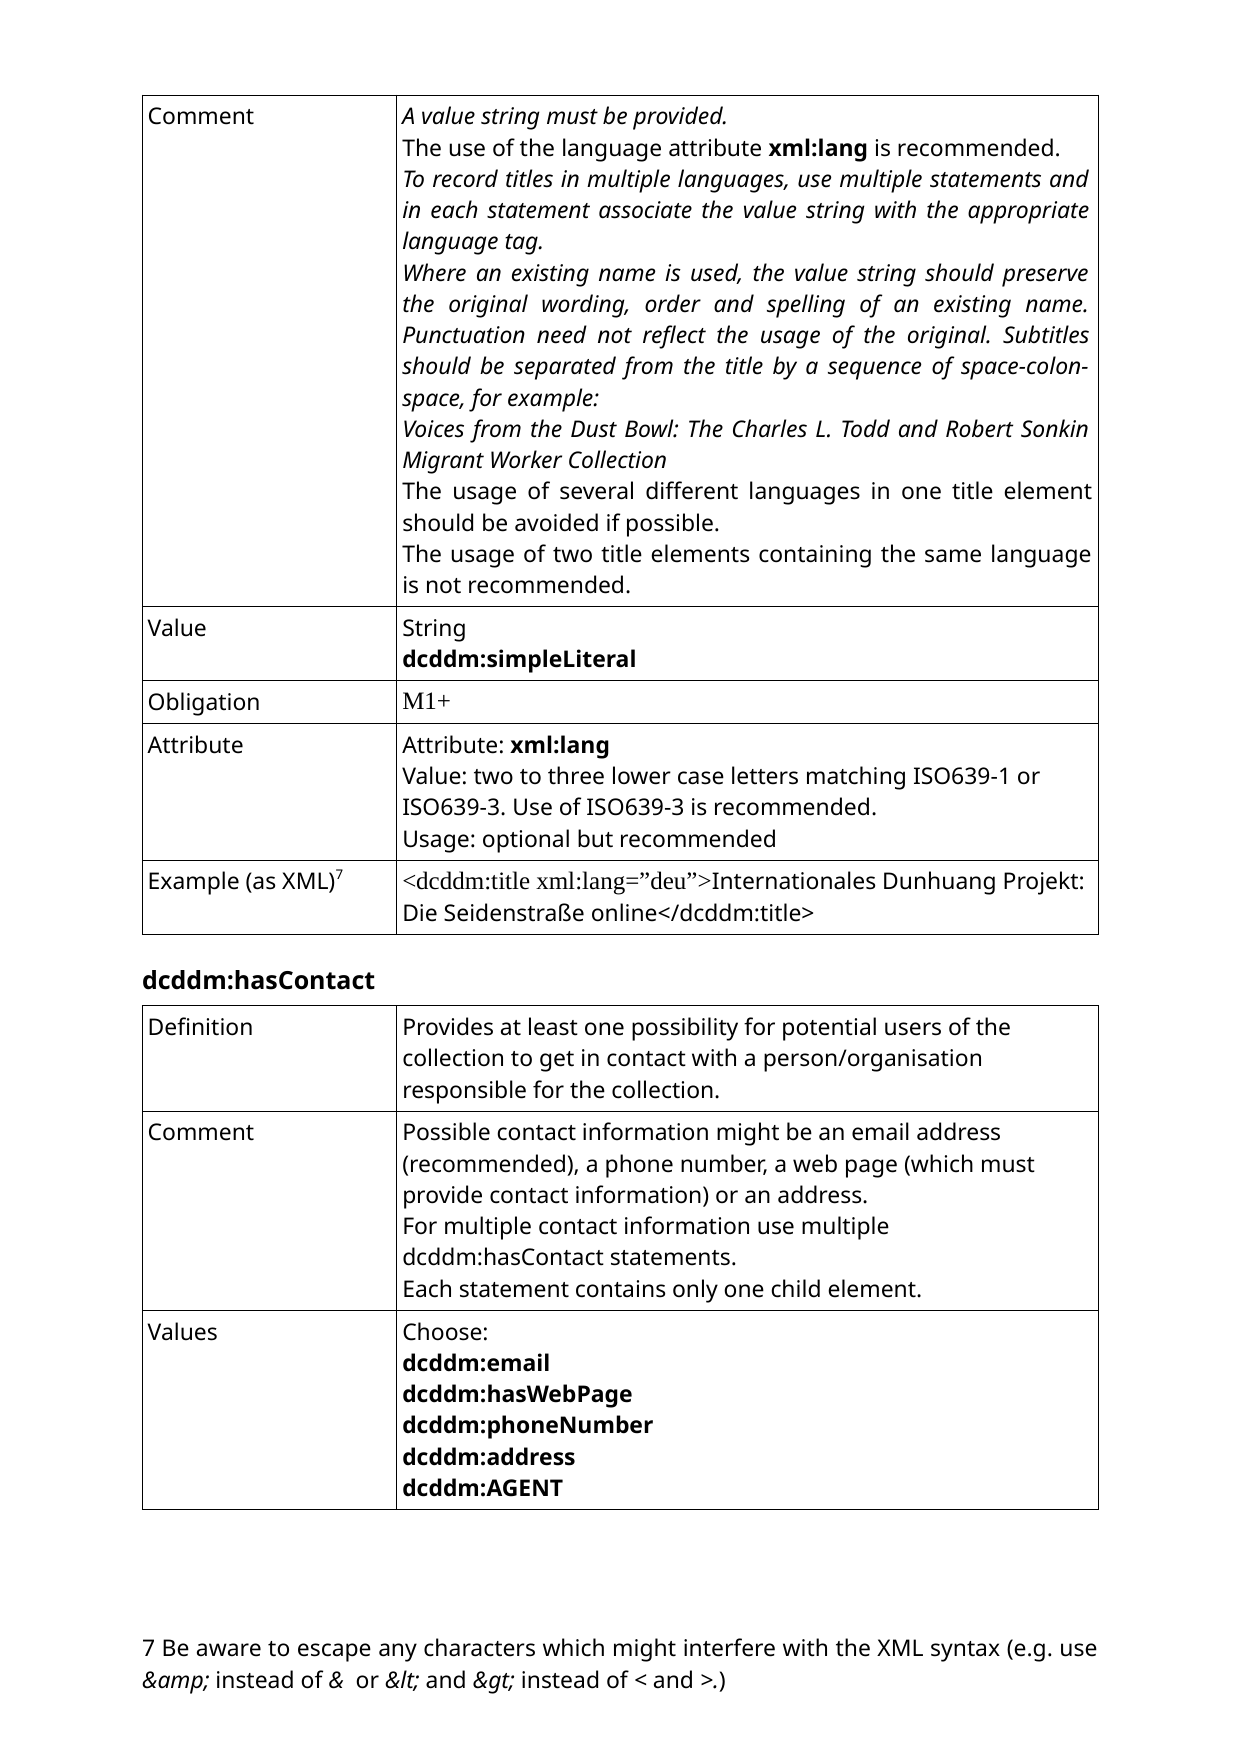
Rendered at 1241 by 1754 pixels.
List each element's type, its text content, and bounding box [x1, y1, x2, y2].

table_cell A value string must be provided. The use of the language attribute xml:lang is recommended. To record titles in multiple languages, use multiple statements and in each statement associate the value string with the appropriate language tag. Where an existing name is used, the value string should preserve the original wording, order and spelling of an existing name. Punctuation need not reflect the usage of the original. Subtitles should be separated from the title by a sequence of space-colon-space, for example: Voices from the Dust Bowl: The Charles L. Todd and Robert Sonkin Migrant Worker Collection The usage of several different languages in one title element should be avoided if possible. The usage of two title elements containing the same language is not recommended. [397, 96, 1098, 606]
table_cell Comment [143, 96, 396, 606]
table_cell Value [143, 607, 396, 680]
table_cell Attribute [143, 724, 396, 859]
table_header Definition [143, 1006, 396, 1111]
table_cell String dcddm:simpleLiteral [397, 607, 1098, 680]
table_cell Choose: dcddm:email dcddm:hasWebPage dcddm:phoneNumber dcddm:address dcddm:AGENT [397, 1311, 1098, 1509]
table_cell Obligation [143, 681, 396, 723]
subtitle dcddm:hasContact [142, 963, 1098, 997]
table_cell <dcddm:title xml:lang=”deu”>Internationales Dunhuang Projekt: Die Seidenstraße online</dcddm:title> [397, 861, 1098, 933]
table_header Provides at least one possibility for potential users of the collection to get in contact with a person/organisation responsible for the collection. [397, 1006, 1098, 1111]
table_cell Attribute: xml:lang Value: two to three lower case letters matching ISO639-1 or ISO639-3. Use of ISO639-3 is recommended. Usage: optional but recommended [397, 724, 1098, 859]
table_cell Comment [143, 1112, 396, 1309]
table_cell Example (as XML) [143, 861, 396, 933]
table_cell M1+ [397, 681, 1098, 723]
table_cell Possible contact information might be an email address (recommended), a phone number, a web page (which must provide contact information) or an address. For multiple contact information use multiple dcddm:hasContact statements. Each statement contains only one child element. [397, 1112, 1098, 1309]
table_cell Values [143, 1311, 396, 1509]
